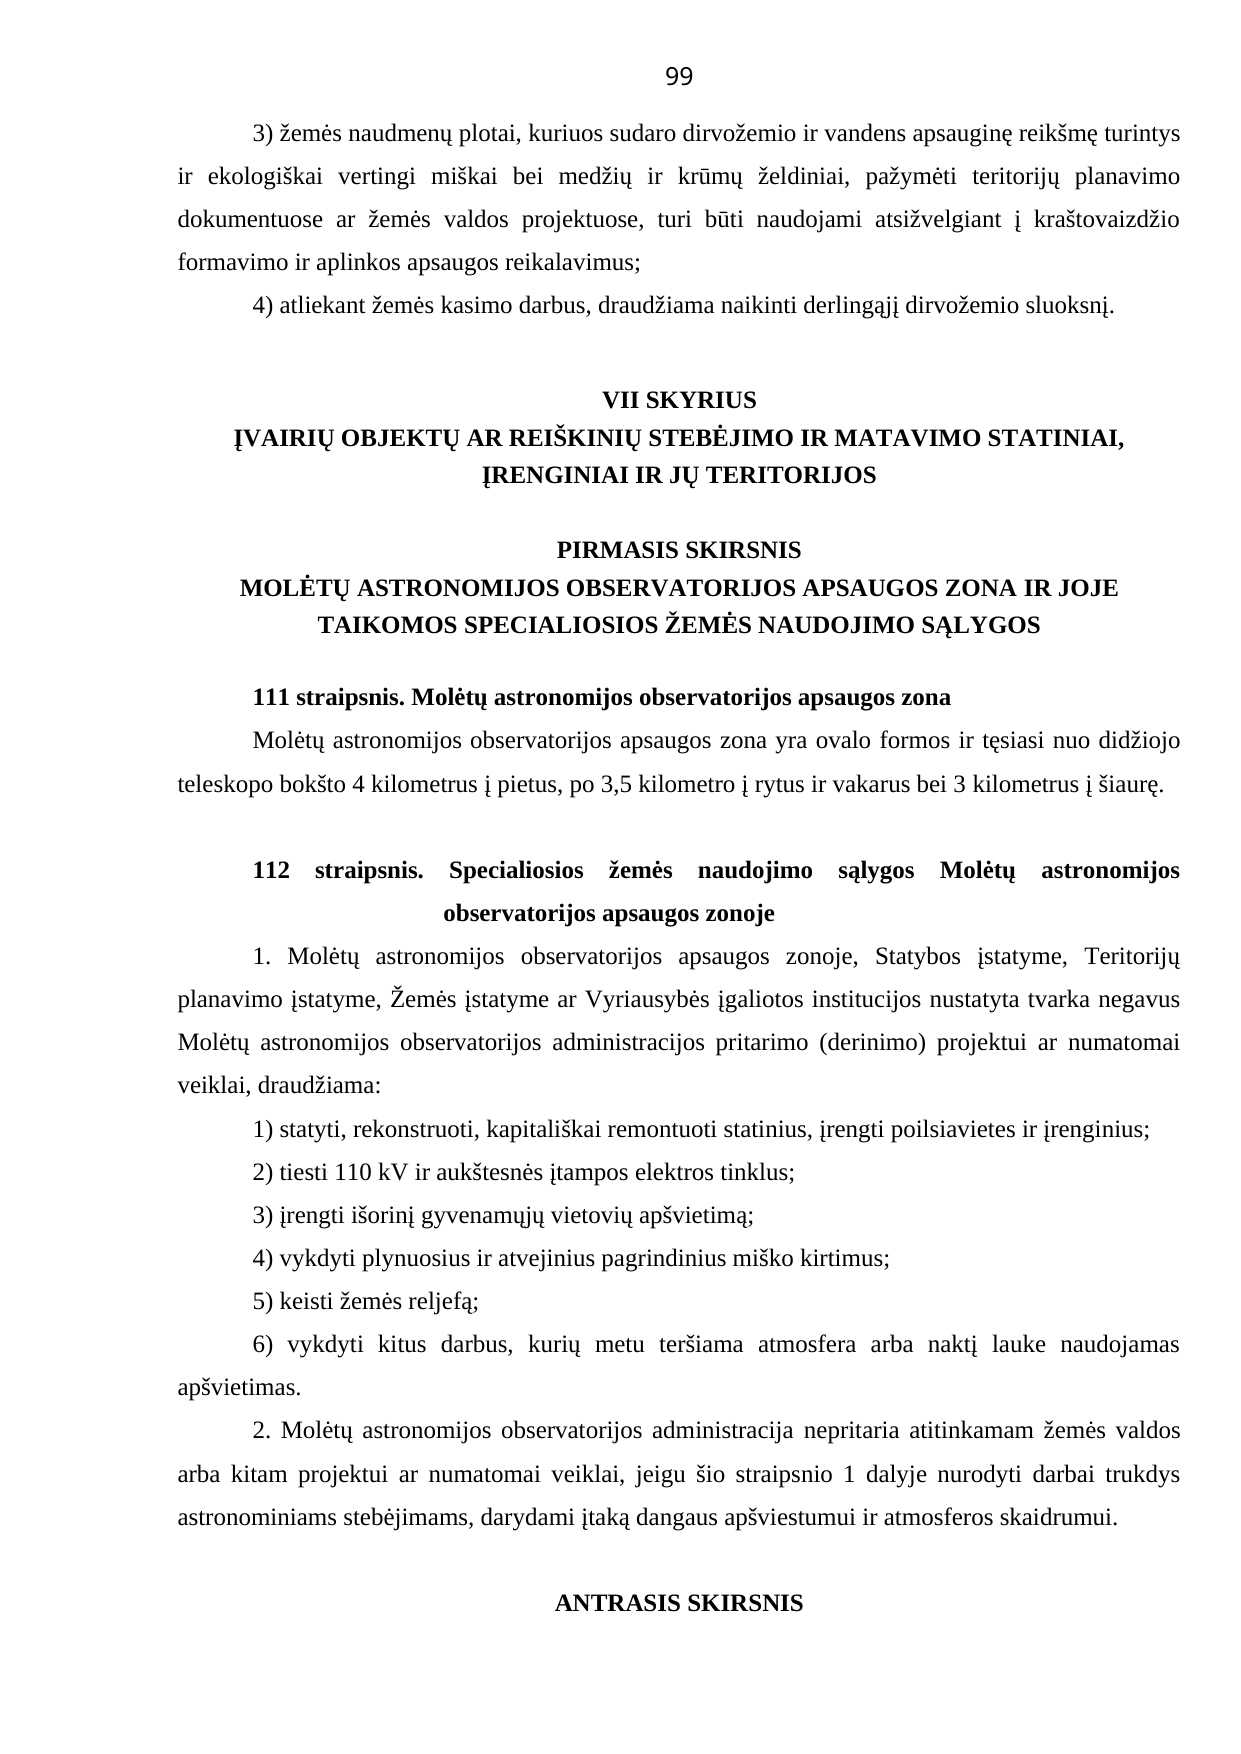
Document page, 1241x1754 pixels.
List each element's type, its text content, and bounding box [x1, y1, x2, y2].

text 2. Molėtų astronomijos observatorijos administracija nepritaria atitinkamam žemės valdos arba kitam projektui ar numatomai veiklai, jeigu šio straipsnio 1 dalyje nurodyti darbai trukdys astronominiams stebėjimams, darydami įtaką dangaus apšviestumui ir atmosferos skaidrumui. [177, 1416, 1181, 1531]
text 3) įrengti išorinį gyvenamųjų vietovių apšvietimą; [177, 1200, 1181, 1229]
text 1. Molėtų astronomijos observatorijos apsaugos zonoje, Statybos įstatyme, Teritorijų planavimo įstatyme, Žemės įstatyme ar Vyriausybės įgaliotos institucijos nustatyta tvarka negavus Molėtų astronomijos observatorijos administracijos pritarimo (derinimo) projektui ar numatomai veiklai, draudžiama: [177, 941, 1181, 1099]
text Molėtų astronomijos observatorijos apsaugos zona yra ovalo formos ir tęsiasi nuo didžiojo teleskopo bokšto 4 kilometrus į pietus, po 3,5 kilometro į rytus ir vakarus bei 3 kilometrus į šiaurę. [177, 726, 1181, 797]
text ĮVAIRIŲ OBJEKTŲ AR REIŠKINIŲ STEBĖJIMO IR MATAVIMO STATINIAI, ĮRENGINIAI IR JŲ TERITORIJOS [177, 414, 1181, 489]
text PIRMASIS SKIRSNIS [177, 527, 1181, 564]
text 4) atliekant žemės kasimo darbus, draudžiama naikinti derlingąjį dirvožemio sluoksnį. [177, 291, 1181, 319]
text 112 straipsnis. Specialiosios žemės naudojimo sąlygos Molėtų astronomijos observatorijos apsaugos zonoje [252, 855, 1181, 927]
text 5) keisti žemės reljefą; [177, 1286, 1181, 1315]
text ANTRASIS SKIRSNIS [177, 1588, 1181, 1617]
text 2) tiesti 110 kV ir aukštesnės įtampos elektros tinklus; [177, 1157, 1181, 1186]
text VII SKYRIUS [177, 377, 1181, 414]
text 1) statyti, rekonstruoti, kapitališkai remontuoti statinius, įrengti poilsiavietes ir įrenginius; [177, 1114, 1181, 1142]
text 4) vykdyti plynuosius ir atvejinius pagrindinius miško kirtimus; [177, 1243, 1181, 1272]
text MOLĖTŲ ASTRONOMIJOS OBSERVATORIJOS APSAUGOS ZONA IR JOJE TAIKOMOS SPECIALIOSIOS ŽEMĖS NAUDOJIMO SĄLYGOS [177, 564, 1181, 639]
text 111 straipsnis. Molėtų astronomijos observatorijos apsaugos zona [177, 682, 1181, 711]
text 6) vykdyti kitus darbus, kurių metu teršiama atmosfera arba naktį lauke naudojamas apšvietimas. [177, 1329, 1181, 1401]
text 3) žemės naudmenų plotai, kuriuos sudaro dirvožemio ir vandens apsauginę reikšmę turintys ir ekologiškai vertingi miškai bei medžių ir krūmų želdiniai, pažymėti teritorijų planavimo dokumentuose ar žemės valdos projektuose, turi būti naudojami atsižvelgiant į kraštovaizdžio formavimo ir aplinkos apsaugos reikalavimus; [177, 118, 1181, 276]
